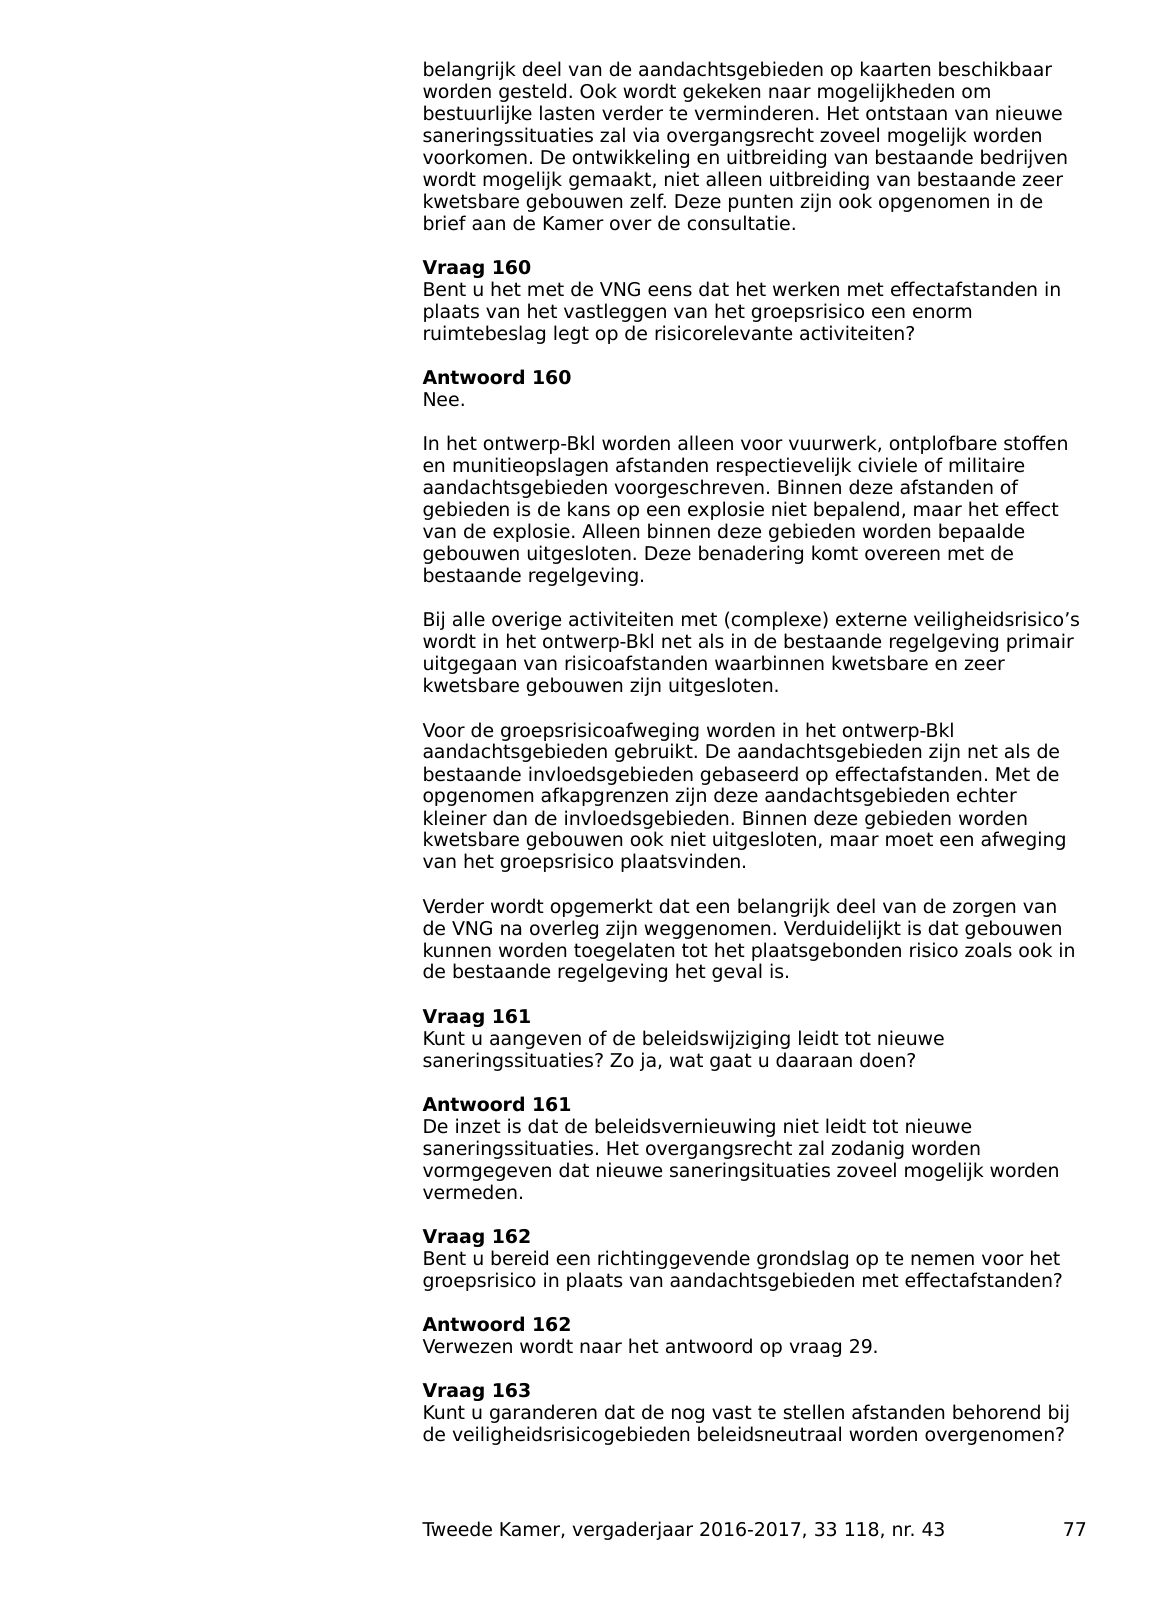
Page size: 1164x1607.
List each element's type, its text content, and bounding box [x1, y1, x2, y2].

text Nee. [422, 389, 1087, 411]
text Kunt u aangeven of de beleidswijziging leidt tot nieuwe saneringssituaties? Zo ja, wat gaat u daaraan doen? [422, 1028, 1087, 1072]
text belangrijk deel van de aandachtsgebieden op kaarten beschikbaar worden gesteld. Ook wordt gekeken naar mogelijkheden om bestuurlijke lasten verder te verminderen. Het ontstaan van nieuwe saneringssituaties zal via overgangsrecht zoveel mogelijk worden voorkomen. De ontwikkeling en uitbreiding van bestaande bedrijven wordt mogelijk gemaakt, niet alleen uitbreiding van bestaande zeer kwetsbare gebouwen zelf. Deze punten zijn ook opgenomen in de brief aan de Kamer over de consultatie. [422, 59, 1087, 235]
text Vraag 160 [422, 257, 1087, 279]
text Bent u bereid een richtinggevende grondslag op te nemen voor het groepsrisico in plaats van aandachtsgebieden met effectafstanden? [422, 1248, 1087, 1292]
text Vraag 162 [422, 1226, 1087, 1248]
text Verder wordt opgemerkt dat een belangrijk deel van de zorgen van de VNG na overleg zijn weggenomen. Verduidelijkt is dat gebouwen kunnen worden toegelaten tot het plaatsgebonden risico zoals ook in de bestaande regelgeving het geval is. [422, 896, 1087, 983]
text Vraag 163 [422, 1380, 1087, 1402]
text Bent u het met de VNG eens dat het werken met effectafstanden in plaats van het vastleggen van het groepsrisico een enorm ruimtebeslag legt op de risicorelevante activiteiten? [422, 279, 1087, 345]
text Vraag 161 [422, 1006, 1087, 1028]
text Kunt u garanderen dat de nog vast te stellen afstanden behorend bij de veiligheidsrisicogebieden beleidsneutraal worden overgenomen? [422, 1402, 1087, 1446]
text In het ontwerp-Bkl worden alleen voor vuurwerk, ontplofbare stoffen en munitieopslagen afstanden respectievelijk civiele of militaire aandachtsgebieden voorgeschreven. Binnen deze afstanden of gebieden is de kans op een explosie niet bepalend, maar het effect van de explosie. Alleen binnen deze gebieden worden bepaalde gebouwen uitgesloten. Deze benadering komt overeen met de bestaande regelgeving. [422, 433, 1087, 587]
text Voor de groepsrisicoafweging worden in het ontwerp-Bkl aandachtsgebieden gebruikt. De aandachtsgebieden zijn net als de bestaande invloedsgebieden gebaseerd op effectafstanden. Met de opgenomen afkapgrenzen zijn deze aandachtsgebieden echter kleiner dan de invloedsgebieden. Binnen deze gebieden worden kwetsbare gebouwen ook niet uitgesloten, maar moet een afweging van het groepsrisico plaatsvinden. [422, 719, 1087, 873]
text Bij alle overige activiteiten met (complexe) externe veiligheidsrisico’s wordt in het ontwerp-Bkl net als in de bestaande regelgeving primair uitgegaan van risicoafstanden waarbinnen kwetsbare en zeer kwetsbare gebouwen zijn uitgesloten. [422, 609, 1087, 697]
text De inzet is dat de beleidsvernieuwing niet leidt tot nieuwe saneringssituaties. Het overgangsrecht zal zodanig worden vormgegeven dat nieuwe saneringsituaties zoveel mogelijk worden vermeden. [422, 1116, 1087, 1204]
text Antwoord 160 [422, 367, 1087, 389]
text Antwoord 161 [422, 1094, 1087, 1116]
text Antwoord 162 [422, 1314, 1087, 1336]
text Verwezen wordt naar het antwoord op vraag 29. [422, 1336, 1087, 1358]
